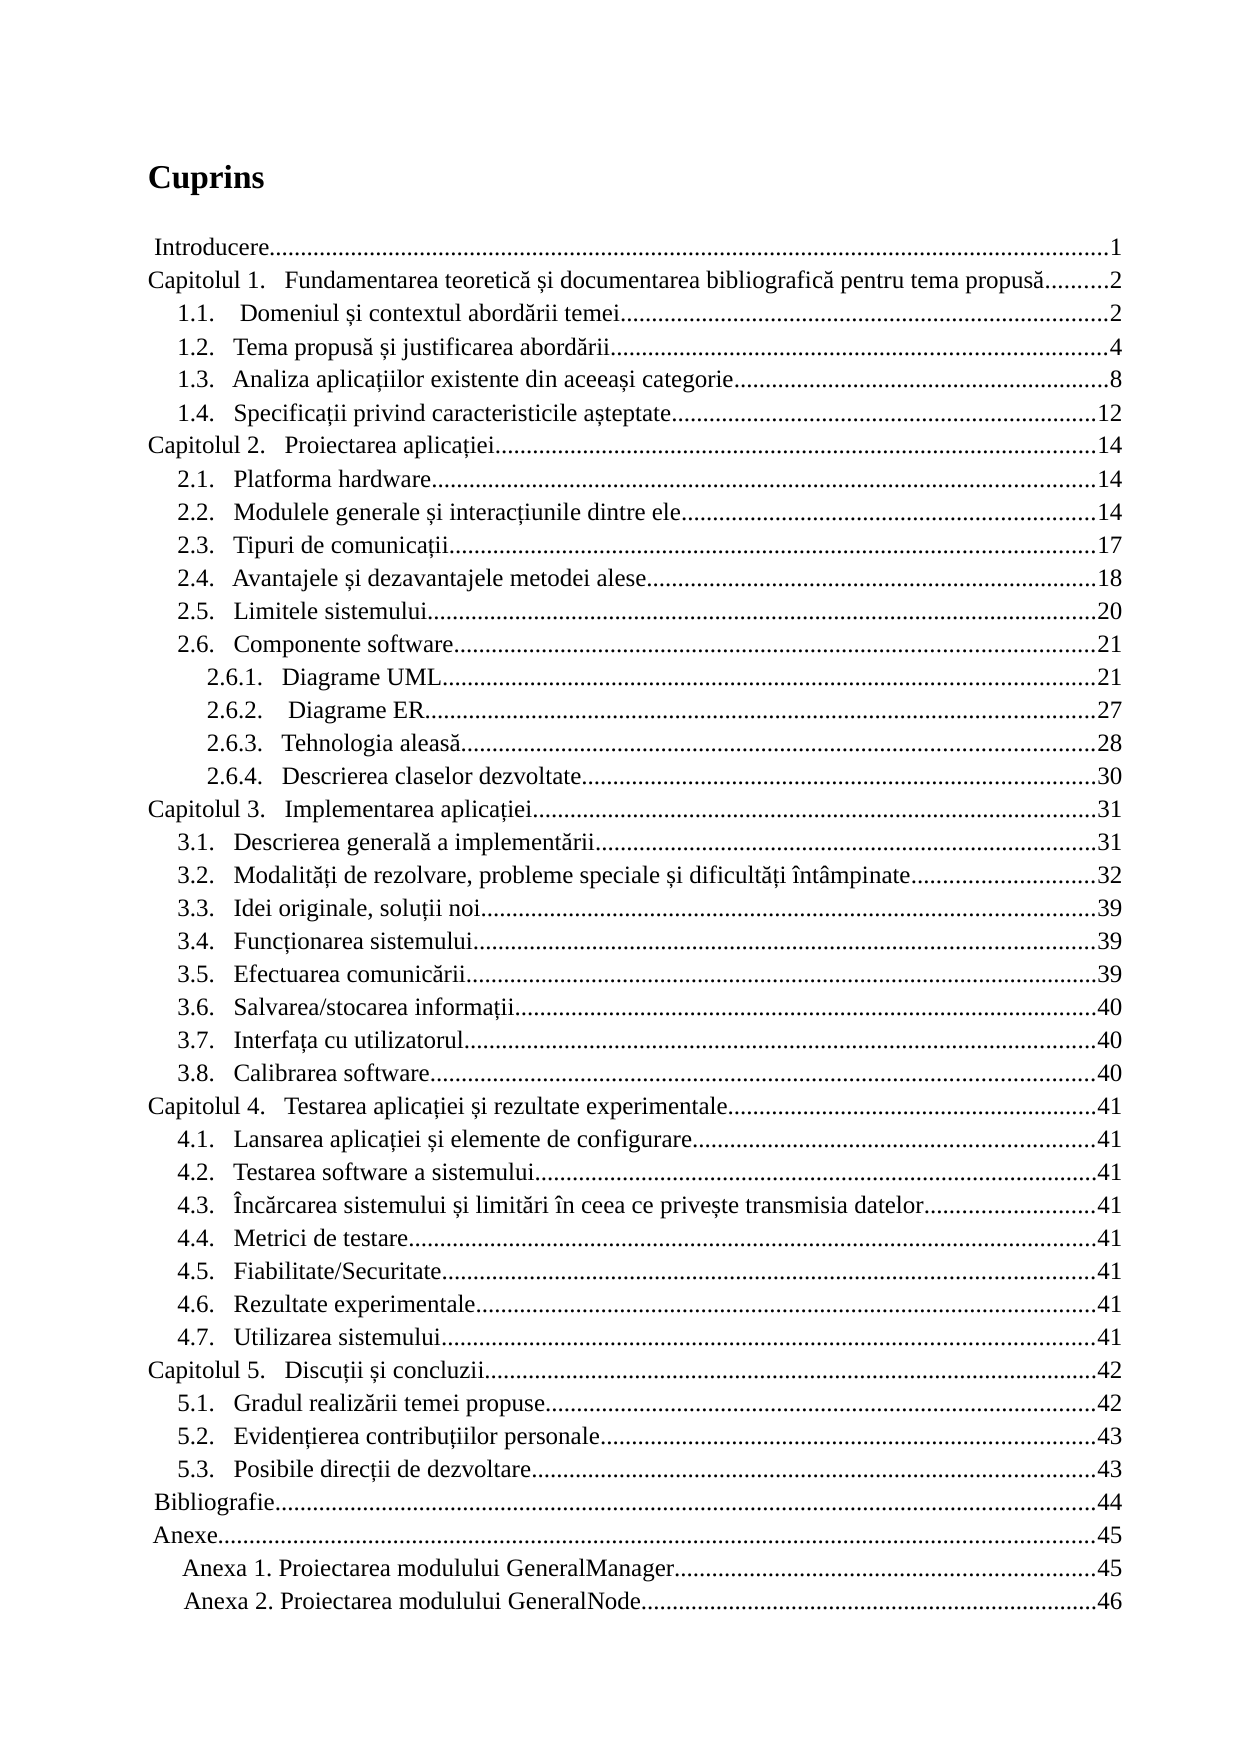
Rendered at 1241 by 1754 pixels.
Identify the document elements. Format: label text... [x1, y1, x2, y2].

text 3.6. Salvarea/stocarea informații 40 [177, 992, 1122, 1021]
text 4.7. Utilizarea sistemului 41 [177, 1322, 1122, 1351]
text 5.3. Posibile direcții de dezvoltare 43 [177, 1454, 1122, 1483]
text 4.4. Metrici de testare 41 [177, 1223, 1122, 1252]
text 5.1. Gradul realizării temei propuse 42 [177, 1388, 1122, 1417]
text Anexe 45 [148, 1520, 1122, 1549]
text 2.6.3. Tehnologia aleasă 28 [207, 728, 1122, 757]
text 2.6. Componente software 21 [177, 629, 1122, 657]
subtitle Cuprins [148, 157, 1122, 195]
text Bibliografie 44 [148, 1487, 1122, 1516]
text 2.5. Limitele sistemului 20 [177, 596, 1122, 624]
text 4.1. Lansarea aplicației și elemente de configurare 41 [177, 1124, 1122, 1153]
text 3.4. Funcționarea sistemului 39 [177, 926, 1122, 955]
text 2.6.4. Descrierea claselor dezvoltate 30 [207, 761, 1122, 789]
text 3.1. Descrierea generală a implementării 31 [177, 827, 1122, 856]
text Capitolul 4. Testarea aplicației și rezultate experimentale 41 [148, 1091, 1122, 1120]
text 3.8. Calibrarea software 40 [177, 1058, 1122, 1087]
text 4.2. Testarea software a sistemului 41 [177, 1157, 1122, 1186]
text 3.7. Interfața cu utilizatorul 40 [177, 1025, 1122, 1054]
text 4.3. Încărcarea sistemului și limitări în ceea ce privește transmisia datelor 41 [177, 1190, 1122, 1219]
text Capitolul 2. Proiectarea aplicației 14 [148, 431, 1122, 459]
text Capitolul 3. Implementarea aplicației 31 [148, 794, 1122, 823]
text Capitolul 1. Fundamentarea teoretică și documentarea bibliografică pentru tema propusă 2 [148, 266, 1122, 294]
text 3.2. Modalități de rezolvare, probleme speciale și dificultăți întâmpinate 32 [177, 860, 1122, 889]
text 2.2. Modulele generale și interacțiunile dintre ele 14 [177, 497, 1122, 525]
text Anexa 1. Proiectarea modulului GeneralManager 45 [177, 1553, 1122, 1582]
text 4.6. Rezultate experimentale 41 [177, 1289, 1122, 1318]
text 2.6.1. Diagrame UML 21 [207, 662, 1122, 691]
text 1.1. Domeniul și contextul abordării temei 2 [177, 298, 1122, 327]
text Anexa 2. Proiectarea modulului GeneralNode 46 [177, 1586, 1122, 1615]
text Introducere 1 [148, 232, 1122, 261]
text 2.6.2. Diagrame ER 27 [207, 695, 1122, 723]
text 1.3. Analiza aplicațiilor existente din aceeași categorie 8 [177, 364, 1122, 393]
text 2.1. Platforma hardware 14 [177, 464, 1122, 492]
text 2.3. Tipuri de comunicații 17 [177, 530, 1122, 558]
text 2.4. Avantajele și dezavantajele metodei alese 18 [177, 563, 1122, 591]
text 1.2. Tema propusă și justificarea abordării 4 [177, 332, 1122, 360]
text Capitolul 5. Discuții și concluzii 42 [148, 1355, 1122, 1384]
text 3.5. Efectuarea comunicării 39 [177, 959, 1122, 988]
text 1.4. Specificații privind caracteristicile așteptate 12 [177, 398, 1122, 426]
text 5.2. Evidențierea contribuțiilor personale 43 [177, 1421, 1122, 1450]
text 3.3. Idei originale, soluții noi 39 [177, 893, 1122, 922]
text 4.5. Fiabilitate/Securitate 41 [177, 1256, 1122, 1285]
